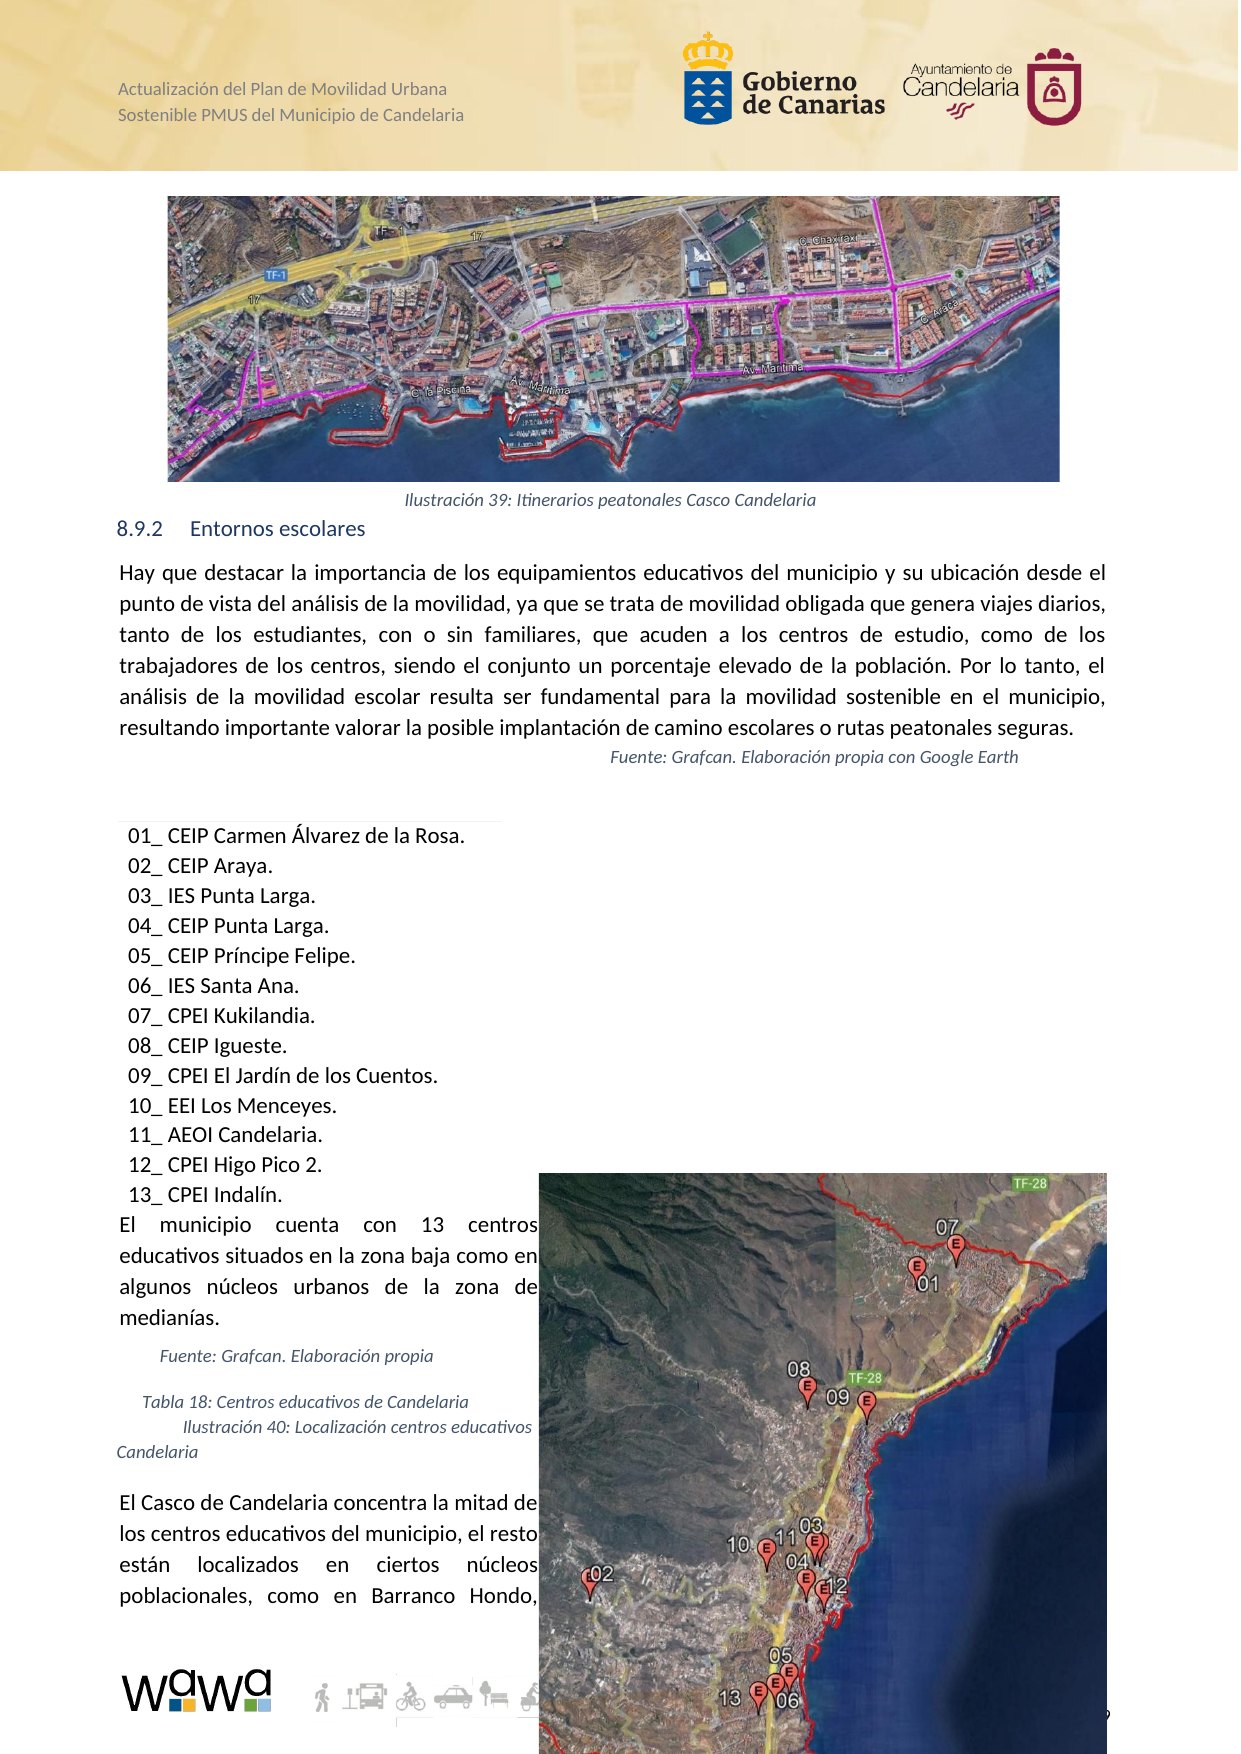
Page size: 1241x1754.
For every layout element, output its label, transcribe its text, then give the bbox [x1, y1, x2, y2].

text El municipio cuenta con 13 centros educativos situados en la zona baja como en algunos núcleos urbanos de la zona de medianías. [119, 1210, 538, 1331]
text Fuente: Grafcan. Elaboración propia con Google Earth [119, 745, 1025, 768]
text Tabla 18: Centros educativos de Candelaria Ilustración 40: Localización centros educativos Candelaria [116, 1390, 538, 1463]
text [1107, 1390, 1151, 1463]
text Ilustración 39: Itinerarios peatonales Casco Candelaria [118, 484, 1151, 512]
text Fuente: Grafcan. Elaboración propia [117, 1344, 538, 1367]
text Hay que destacar la importancia de los equipamientos educativos del municipio y su ubicación desde el punto de vista del análisis de la movilidad, ya que se trata de movilidad obligada que genera viajes diarios, tanto de los estudiantes, con o sin familiares, que acuden a los centros de estudio, como de los trabajadores de los centros, siendo el conjunto un porcentaje elevado de la población. Por lo tanto, el análisis de la movilidad escolar resulta ser fundamental para la movilidad sostenible en el municipio, resultando importante valorar la posible implantación de camino escolares o rutas peatonales seguras. [119, 558, 1108, 741]
table_cell 01_ CEIP Carmen Álvarez de la Rosa. 02_ CEIP Araya. 03_ IES Punta Larga. 04_ CEIP Punta Larga. 05_ CEIP Príncipe Felipe. 06_ IES Santa Ana. 07_ CPEI Kukilandia. 08_ CEIP Igueste. 09_ CPEI El Jardín de los Cuentos. 10_ EEI Los Menceyes. 11_ AEOI Candelaria. 12_ CPEI Higo Pico 2. 13_ CPEI Indalín. [118, 822, 502, 1210]
text El Casco de Candelaria concentra la mitad de los centros educativos del municipio, el resto están localizados en ciertos núcleos poblacionales, como en Barranco Hondo, [119, 1488, 538, 1609]
subtitle 8.9.2 Entornos escolares [116, 514, 1151, 542]
table_header CENTROS ESCOLARES DE CANDELARIA [118, 773, 502, 821]
